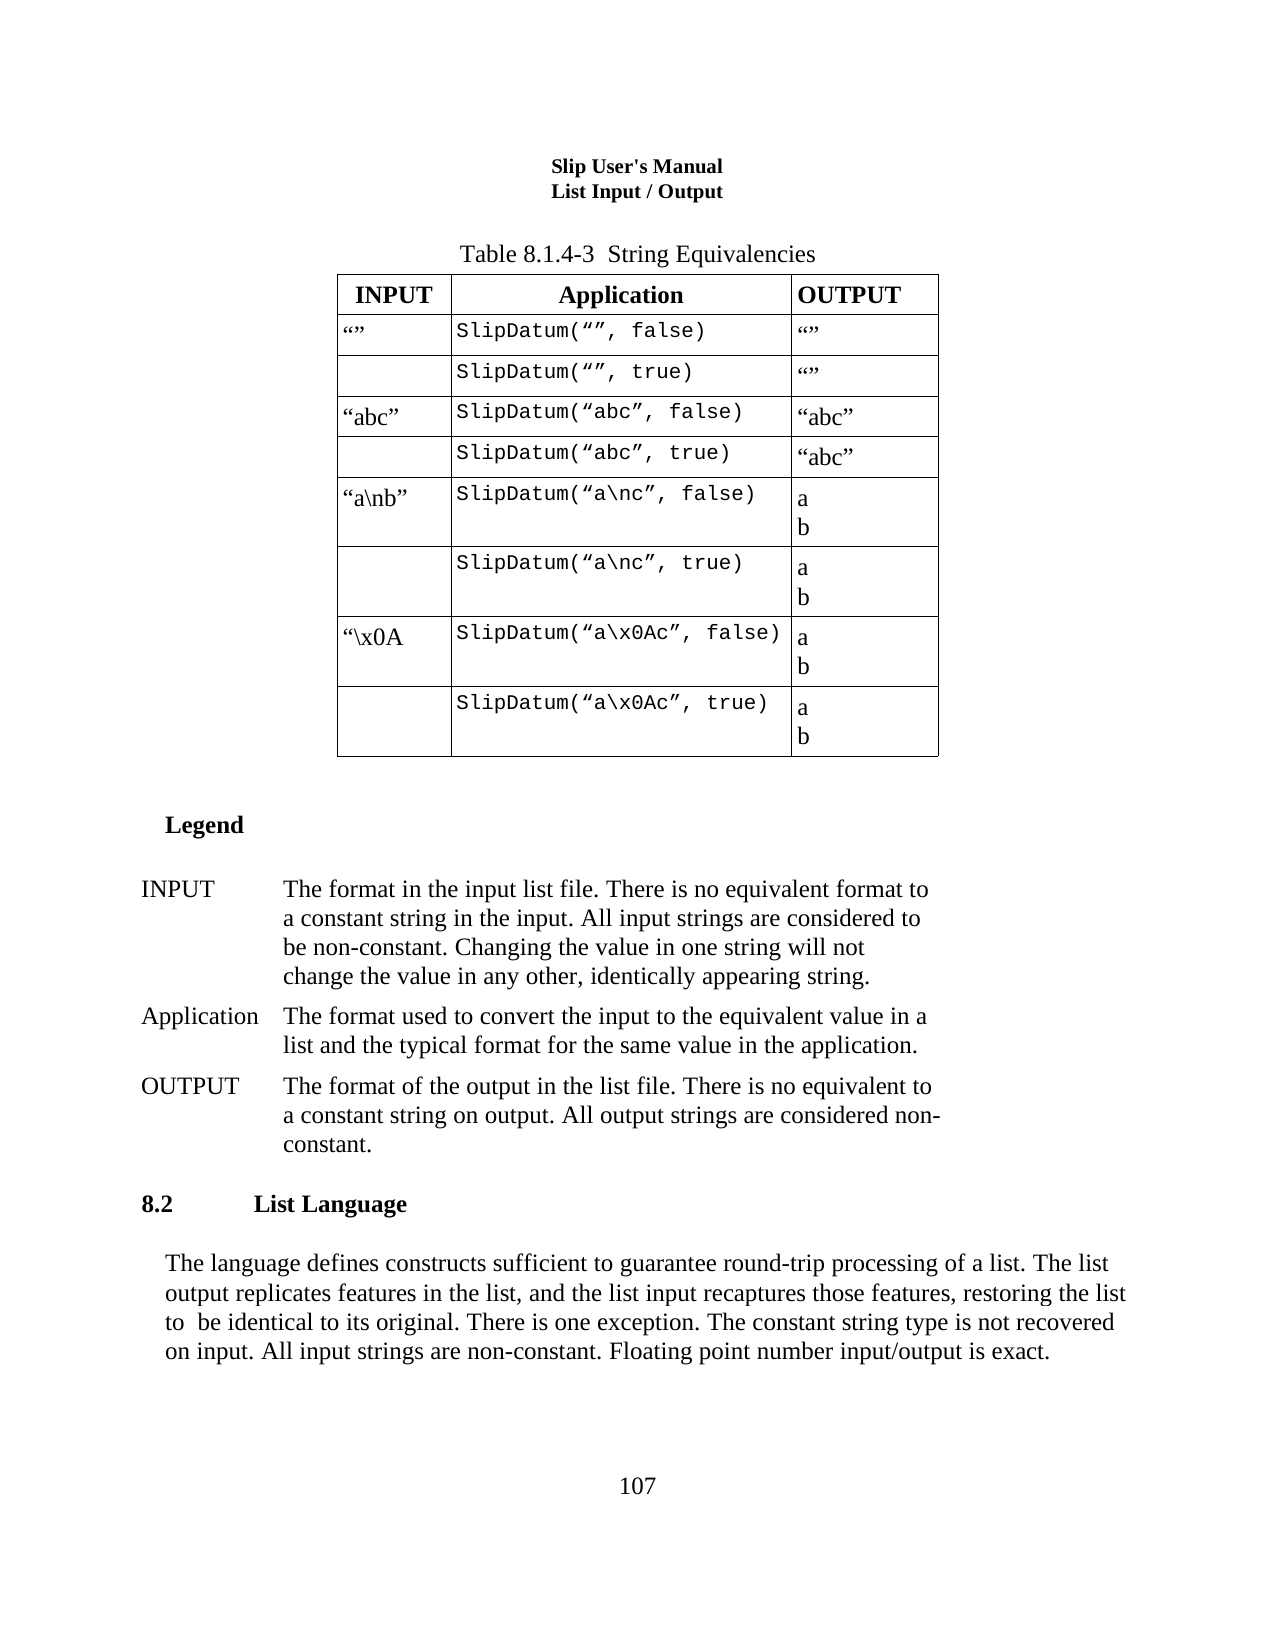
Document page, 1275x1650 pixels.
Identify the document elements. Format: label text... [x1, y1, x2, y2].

table_cell SlipDatum(“a\x0Ac”, true) [452, 687, 791, 756]
table_cell SlipDatum(“abc”, false) [452, 397, 791, 436]
table_cell “abc” [792, 437, 938, 477]
table_cell Application [452, 275, 791, 314]
subtitle List Language [135, 1189, 1140, 1218]
table_cell “” [792, 315, 938, 355]
table_cell a b [792, 617, 938, 686]
table_cell “” [338, 315, 451, 355]
table_cell “abc” [338, 397, 451, 436]
table_cell The format of the output in the list file. There is no equivalent to a constant string on output. All output strings are considered non-constant. [277, 1065, 947, 1164]
table_cell OUTPUT [135, 1065, 277, 1164]
table_cell “abc” [792, 397, 938, 436]
table_cell a b [792, 478, 938, 546]
table_cell SlipDatum(“a\nc”, true) [452, 547, 791, 616]
table_cell SlipDatum(“”, false) [452, 315, 791, 355]
table_header INPUT [135, 868, 277, 996]
table_header The format in the input list file. There is no equivalent format to a constant string in the input. All input strings are considered to be non-constant. Changing the value in one string will not change the value in any other, identically appearing string. [277, 868, 947, 996]
table_cell “” [792, 356, 938, 396]
table_cell SlipDatum(“”, true) [452, 356, 791, 396]
table_cell “\x0A [338, 617, 451, 686]
table_cell a b [792, 687, 938, 756]
table_cell [338, 547, 451, 616]
table_cell a b [792, 547, 938, 616]
table_cell INPUT [338, 275, 451, 314]
table_cell Application [135, 996, 277, 1065]
text The language defines constructs sufficient to guarantee round-trip processing of a list. The list output replicates features in the list, and the list input recaptures those features, restoring the list to be identical to its original. There is one exception. The constant string type is not recovered on input. All input strings are non-constant. Floating point number input/output is exact. [165, 1248, 1140, 1364]
text Legend [165, 810, 1140, 868]
table_cell SlipDatum(“a\x0Ac”, false) [452, 617, 791, 686]
table_cell [338, 687, 451, 756]
table_cell OUTPUT [792, 275, 938, 314]
table_cell The format used to convert the input to the equivalent value in a list and the typical format for the same value in the application. [277, 996, 947, 1065]
table_cell [338, 437, 451, 477]
table_header Table 8.1.4-3 String Equivalencies [337, 233, 938, 274]
table_cell SlipDatum(“abc”, true) [452, 437, 791, 477]
table_cell “a\nb” [338, 478, 451, 546]
table_cell [338, 356, 451, 396]
table_cell SlipDatum(“a\nc”, false) [452, 478, 791, 546]
